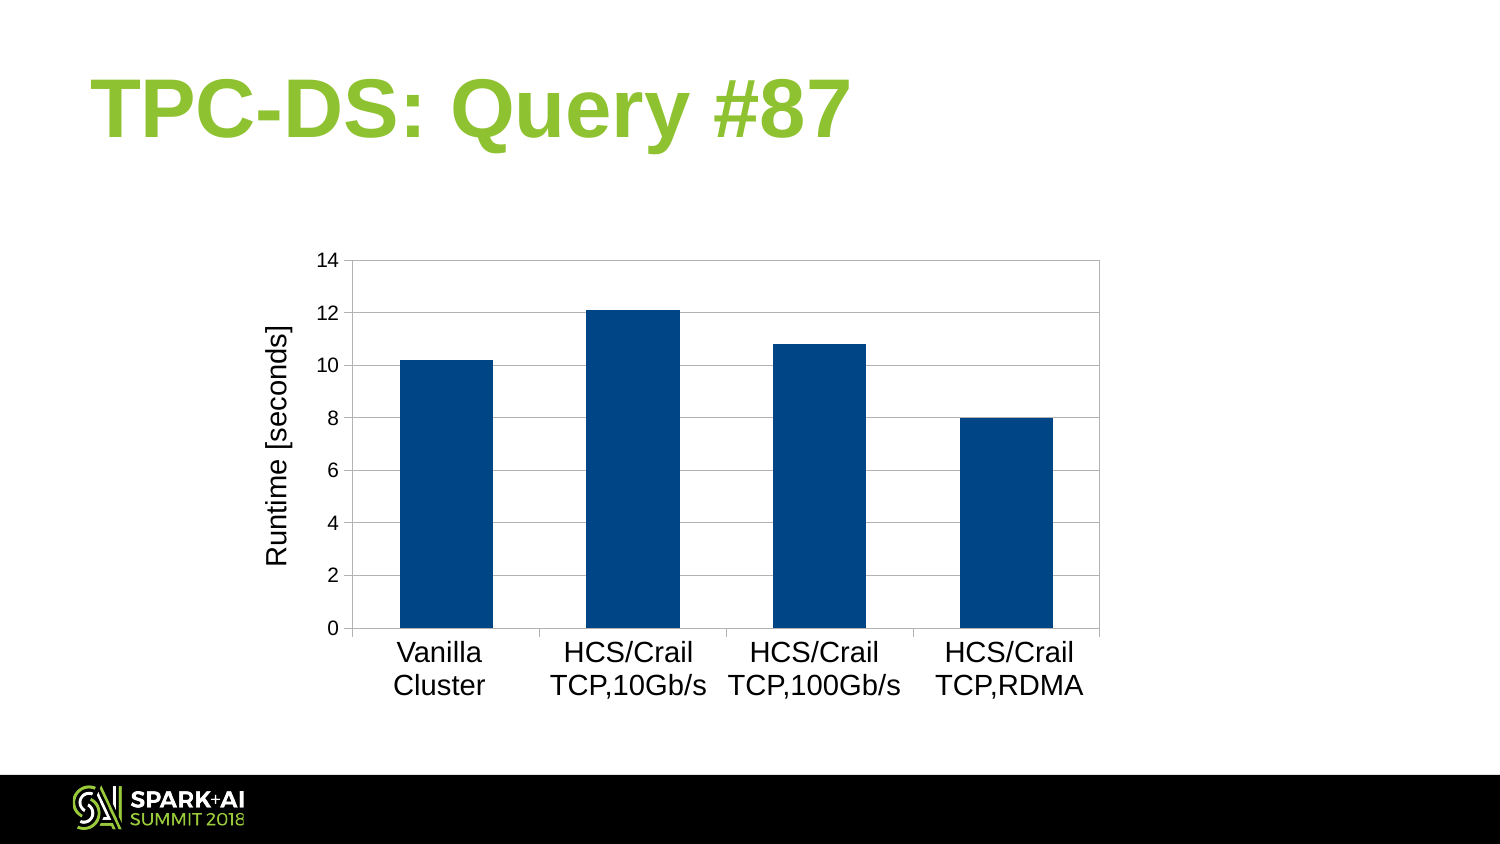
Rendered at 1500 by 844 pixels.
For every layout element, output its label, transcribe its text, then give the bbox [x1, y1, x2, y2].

text_box HCS/Crail TCP,RDMA [919, 639, 1100, 700]
text_box HCS/Crail TCP,10Gb/s [538, 639, 719, 700]
title TPC-DS: Query #87 [75, 33, 1426, 175]
chart [300, 240, 1117, 676]
text_box HCS/Crail TCP,100Gb/s [724, 639, 905, 700]
text_box Vanilla Cluster [349, 639, 530, 700]
text_box Runtime [seconds] [252, 309, 301, 583]
